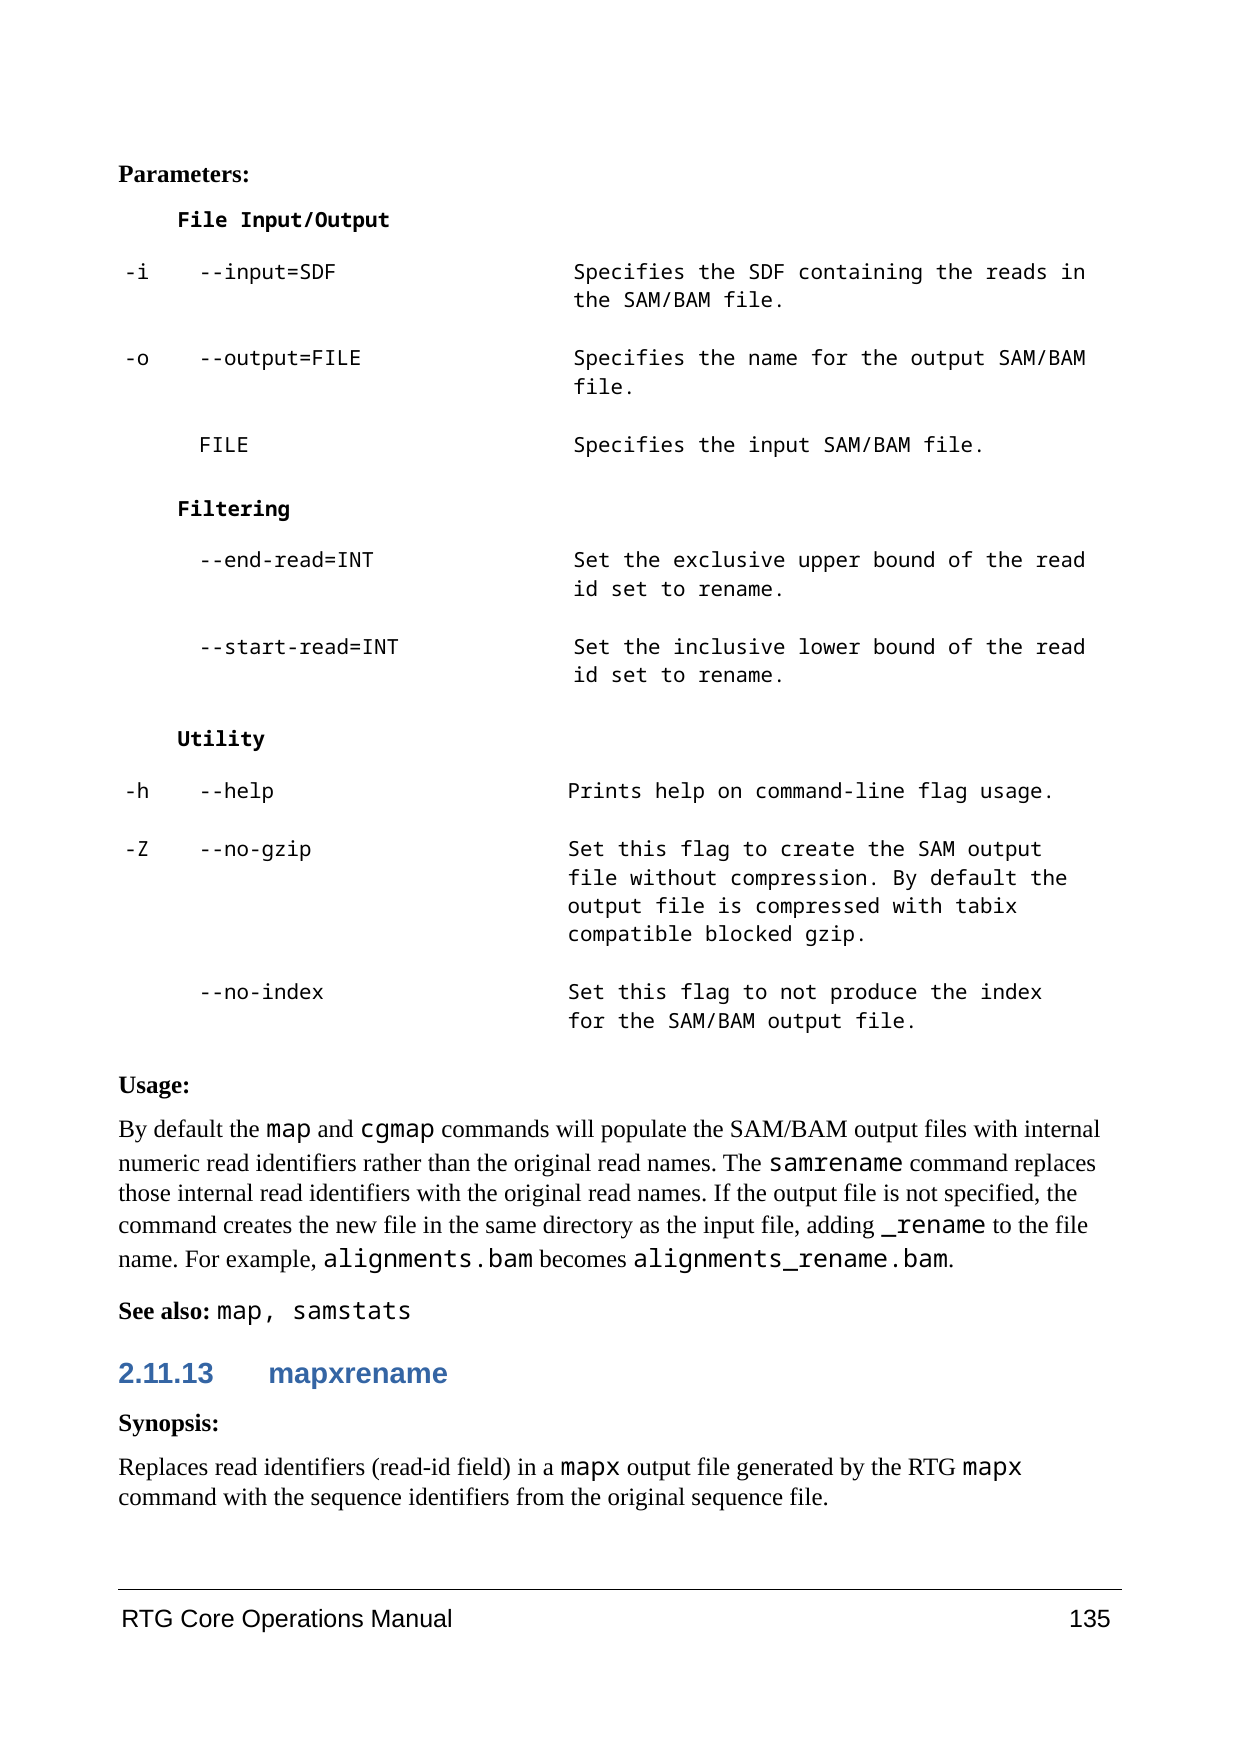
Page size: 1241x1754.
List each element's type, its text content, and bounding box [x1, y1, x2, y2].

table_cell [118, 418, 193, 476]
text Utility [177, 724, 1122, 753]
subtitle Usage: [118, 1070, 1122, 1098]
table_cell Set this flag to not produce the index for the SAM/BAM output file. [561, 966, 1093, 1052]
subtitle Synopsis: [118, 1408, 1122, 1436]
table_header [118, 534, 193, 620]
table_cell --no-gzip [193, 823, 561, 966]
subtitle Parameters: [118, 159, 1122, 187]
table_cell --start-read=INT [193, 620, 567, 707]
table_header -i [118, 245, 193, 332]
table_cell Specifies the input SAM/BAM file. [567, 418, 1093, 476]
table_header --input=SDF [193, 245, 567, 332]
table_header -h [118, 765, 193, 822]
table_header --end-read=INT [193, 534, 567, 620]
table_cell --output=FILE [193, 332, 567, 418]
table_cell Set the inclusive lower bound of the read id set to rename. [567, 620, 1093, 707]
table_cell [118, 966, 193, 1052]
table_header Specifies the SDF containing the reads in the SAM/BAM file. [567, 245, 1093, 332]
text See also: map, samstats [118, 1293, 1122, 1327]
table_cell --no-index [193, 966, 561, 1052]
table_header --help [193, 765, 561, 822]
table_cell FILE [193, 418, 567, 476]
table_header Prints help on command-line flag usage. [561, 765, 1093, 822]
table_cell Set this flag to create the SAM output file without compression. By default the output file is compressed with tabix compatible blocked gzip. [561, 823, 1093, 966]
text By default the map and cgmap commands will populate the SAM/BAM output files with internal numeric read identifiers rather than the original read names. The samrename command replaces those internal read identifiers with the original read names. If the output file is not specified, the command creates the new file in the same directory as the input file, adding _rename to the file name. For example, alignments.bam becomes alignments_rename.bam. [118, 1110, 1122, 1275]
subtitle mapxrename [118, 1356, 1122, 1390]
table_cell [118, 620, 193, 707]
text File Input/Output [177, 205, 1122, 233]
text Replaces read identifiers (read-id field) in a mapx output file generated by the RTG mapx command with the sequence identifiers from the original sequence file. [118, 1448, 1122, 1511]
table_cell Specifies the name for the output SAM/BAM file. [567, 332, 1093, 418]
table_cell -o [118, 332, 193, 418]
table_cell -Z [118, 823, 193, 966]
text Filtering [177, 494, 1122, 522]
table_header Set the exclusive upper bound of the read id set to rename. [567, 534, 1093, 620]
